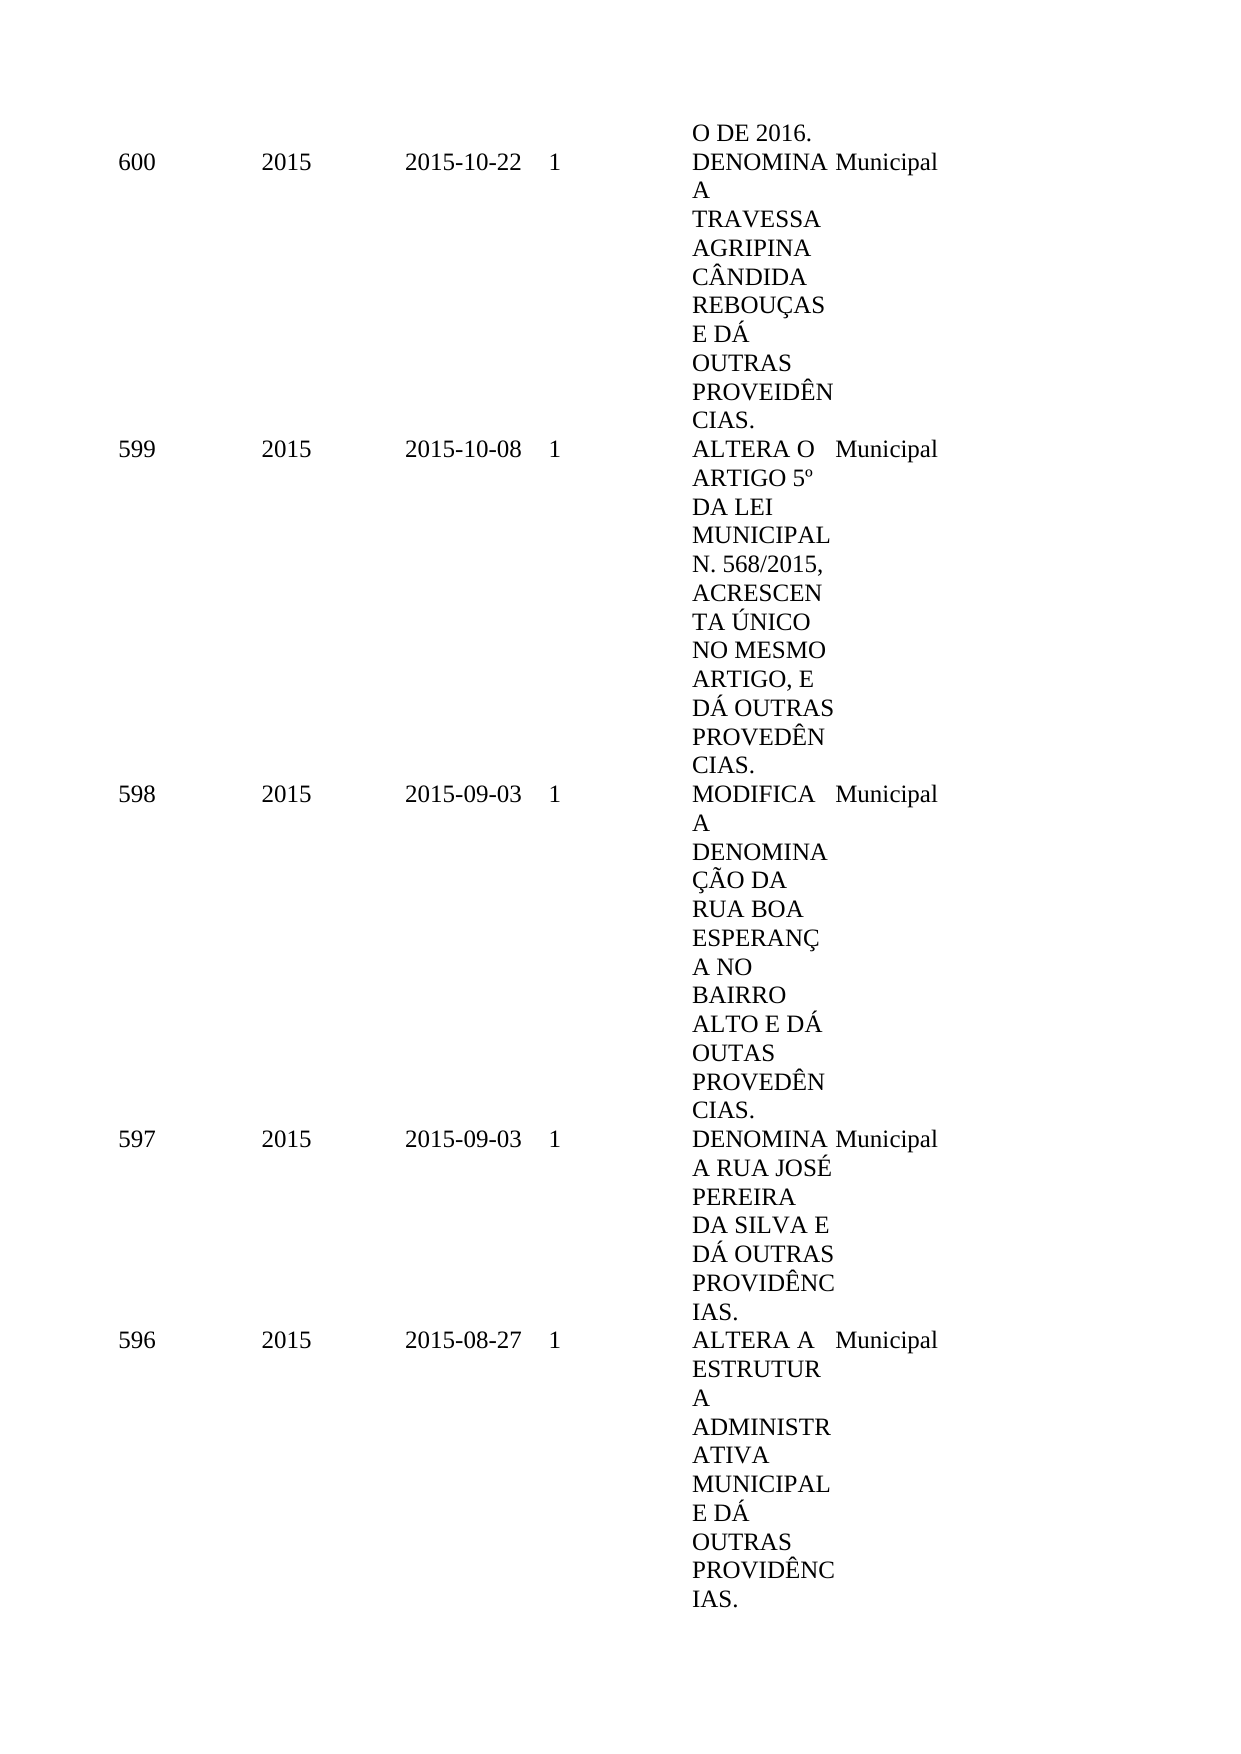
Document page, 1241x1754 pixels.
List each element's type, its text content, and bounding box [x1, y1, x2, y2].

table_cell Municipal [835, 1124, 979, 1326]
table_cell 1 [548, 1326, 692, 1613]
table_cell Municipal [835, 434, 979, 779]
table_cell 2015 [261, 434, 405, 779]
table_cell O DE 2016. [692, 118, 835, 147]
table_cell 2015-08-27 [405, 1326, 548, 1613]
table_cell Municipal [835, 779, 979, 1124]
table_cell [118, 118, 261, 147]
table_cell [261, 118, 405, 147]
table_cell [548, 118, 692, 147]
table_cell 596 [118, 1326, 261, 1613]
table_cell 2015 [261, 1124, 405, 1326]
table_cell 2015 [261, 147, 405, 434]
table_cell [979, 434, 1122, 779]
table_cell 1 [548, 434, 692, 779]
table_cell 600 [118, 147, 261, 434]
table_cell MODIFICA A DENOMINAÇÃO DA RUA BOA ESPERANÇA NO BAIRRO ALTO E DÁ OUTAS PROVEDÊNCIAS. [692, 779, 835, 1124]
table_cell Municipal [835, 1326, 979, 1613]
table_cell 599 [118, 434, 261, 779]
table_cell [979, 1124, 1122, 1326]
table_cell [979, 118, 1122, 147]
table_cell 2015-09-03 [405, 1124, 548, 1326]
table_cell 598 [118, 779, 261, 1124]
table_cell 2015 [261, 1326, 405, 1613]
table_cell [979, 147, 1122, 434]
table_cell 1 [548, 1124, 692, 1326]
table_cell ALTERA A ESTRUTURA ADMINISTRATIVA MUNICIPAL E DÁ OUTRAS PROVIDÊNCIAS. [692, 1326, 835, 1613]
table_cell 597 [118, 1124, 261, 1326]
table_cell 2015-09-03 [405, 779, 548, 1124]
table_cell [979, 779, 1122, 1124]
table_cell 2015-10-08 [405, 434, 548, 779]
table_cell 2015 [261, 779, 405, 1124]
table_cell ALTERA O ARTIGO 5º DA LEI MUNICIPAL N. 568/2015, ACRESCENTA ÚNICO NO MESMO ARTIGO, E DÁ OUTRAS PROVEDÊNCIAS. [692, 434, 835, 779]
table_cell 1 [548, 147, 692, 434]
table_cell 2015-10-22 [405, 147, 548, 434]
table_cell DENOMINA A RUA JOSÉ PEREIRA DA SILVA E DÁ OUTRAS PROVIDÊNCIAS. [692, 1124, 835, 1326]
table_cell [979, 1326, 1122, 1613]
table_cell 1 [548, 779, 692, 1124]
table_cell Municipal [835, 147, 979, 434]
table_cell [405, 118, 548, 147]
table_cell DENOMINA A TRAVESSA AGRIPINA CÂNDIDA REBOUÇAS E DÁ OUTRAS PROVEIDÊNCIAS. [692, 147, 835, 434]
table_cell [835, 118, 979, 147]
